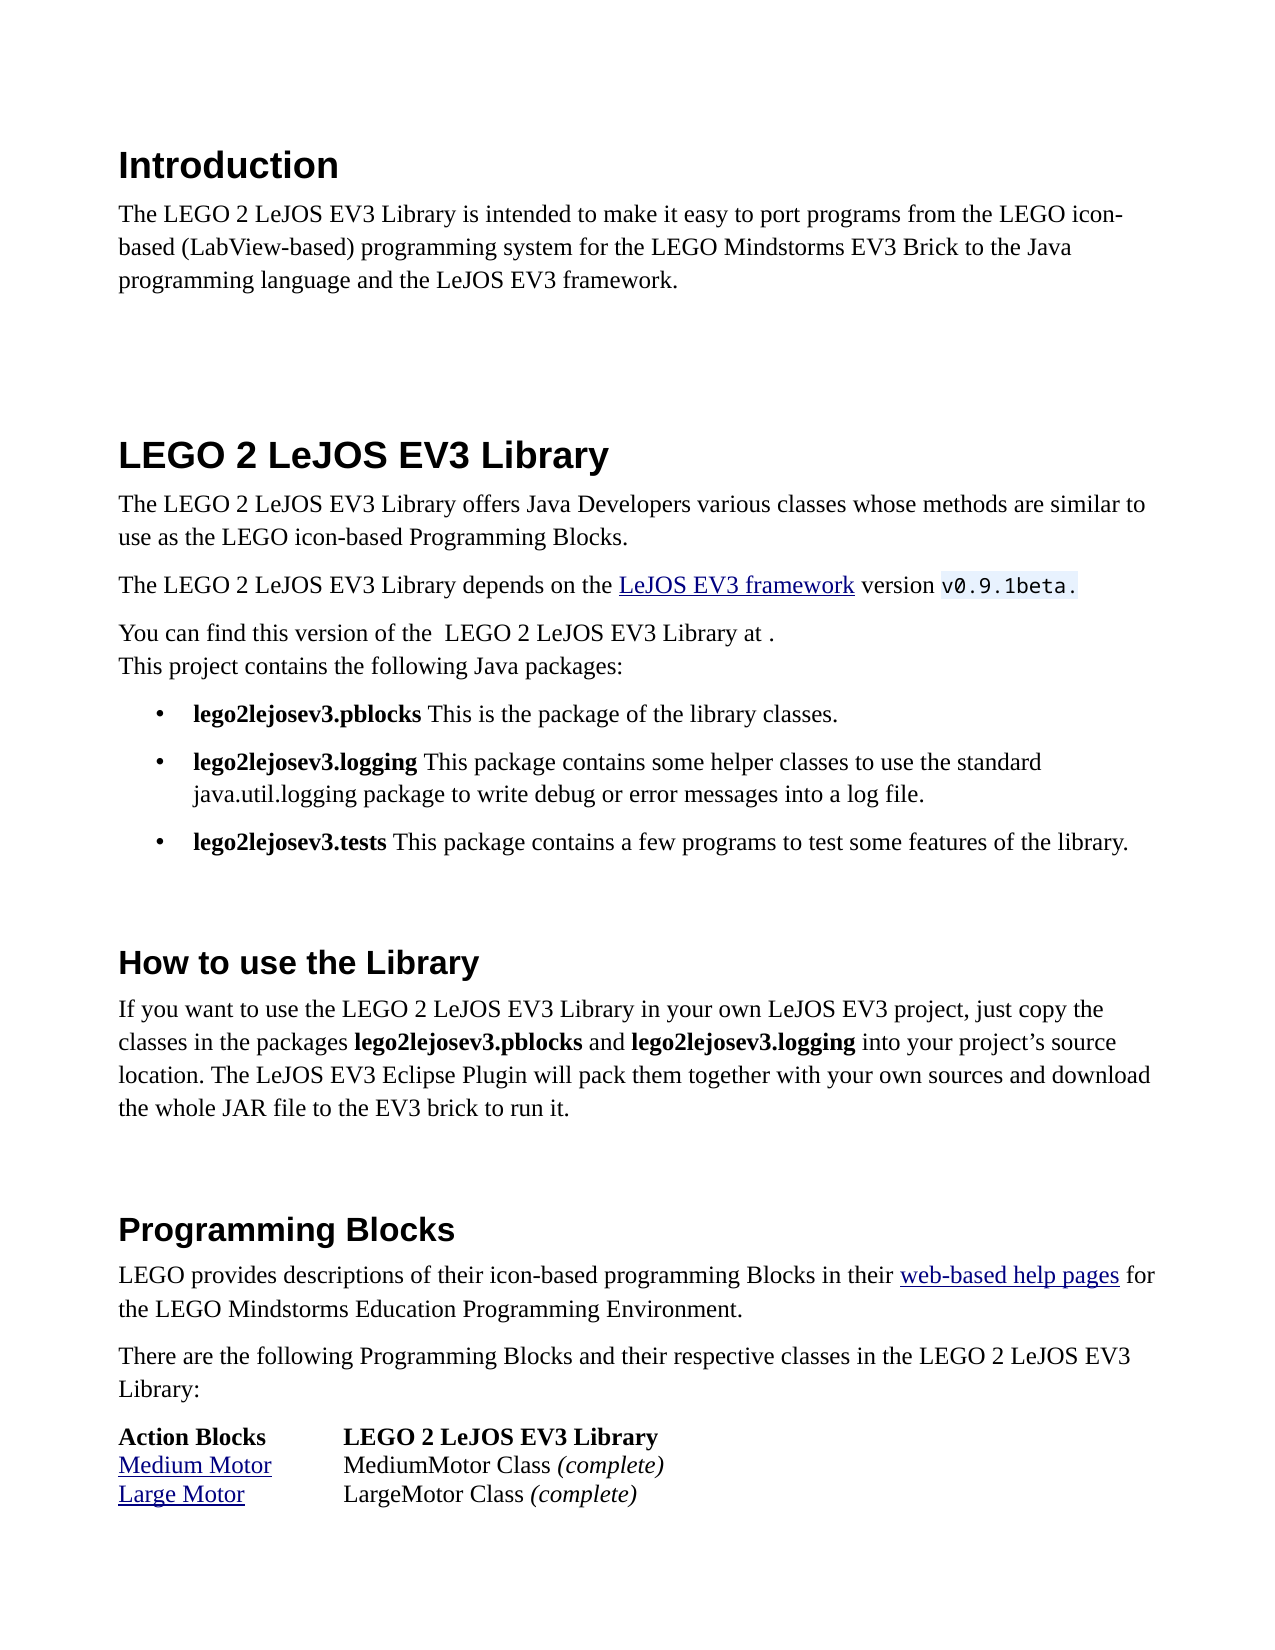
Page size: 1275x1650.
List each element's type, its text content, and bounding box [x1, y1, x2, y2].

subtitle LEGO 2 LeJOS EV3 Library [118, 433, 1157, 477]
text There are the following Programming Blocks and their respective classes in the LEGO 2 LeJOS EV3 Library: [118, 1341, 1157, 1403]
subtitle Programming Blocks [118, 1209, 1157, 1248]
text You can find this version of the LEGO 2 LeJOS EV3 Library at . This project contains the following Java packages: [118, 618, 1157, 680]
text The LEGO 2 LeJOS EV3 Library depends on the LeJOS EV3 framework version v0.9.1beta. [118, 570, 1157, 599]
list lego2lejosev3.pblocks This is the package of the library classes. [156, 699, 1157, 728]
text Large Motor LargeMotor Class (complete) [118, 1479, 1157, 1508]
list lego2lejosev3.tests This package contains a few programs to test some features of the library. [156, 827, 1157, 856]
text Action Blocks LEGO 2 LeJOS EV3 Library [118, 1422, 1157, 1451]
text The LEGO 2 LeJOS EV3 Library offers Java Developers various classes whose methods are similar to use as the LEGO icon-based Programming Blocks. [118, 489, 1157, 551]
text LEGO provides descriptions of their icon-based programming Blocks in their web-based help pages for the LEGO Mindstorms Education Programming Environment. [118, 1261, 1157, 1322]
text Medium Motor MediumMotor Class (complete) [118, 1451, 1157, 1479]
subtitle Introduction [118, 143, 1157, 187]
text The LEGO 2 LeJOS EV3 Library is intended to make it easy to port programs from the LEGO icon-based (LabView-based) programming system for the LEGO Mindstorms EV3 Brick to the Java programming language and the LeJOS EV3 framework. [118, 199, 1157, 294]
text If you want to use the LEGO 2 LeJOS EV3 Library in your own LeJOS EV3 project, just copy the classes in the packages lego2lejosev3.pblocks and lego2lejosev3.logging into your project’s source location. The LeJOS EV3 Eclipse Plugin will pack them together with your own sources and download the whole JAR file to the EV3 brick to run it. [118, 994, 1157, 1122]
list lego2lejosev3.logging This package contains some helper classes to use the standard java.util.logging package to write debug or error messages into a log file. [156, 747, 1157, 808]
subtitle How to use the Library [118, 943, 1157, 982]
